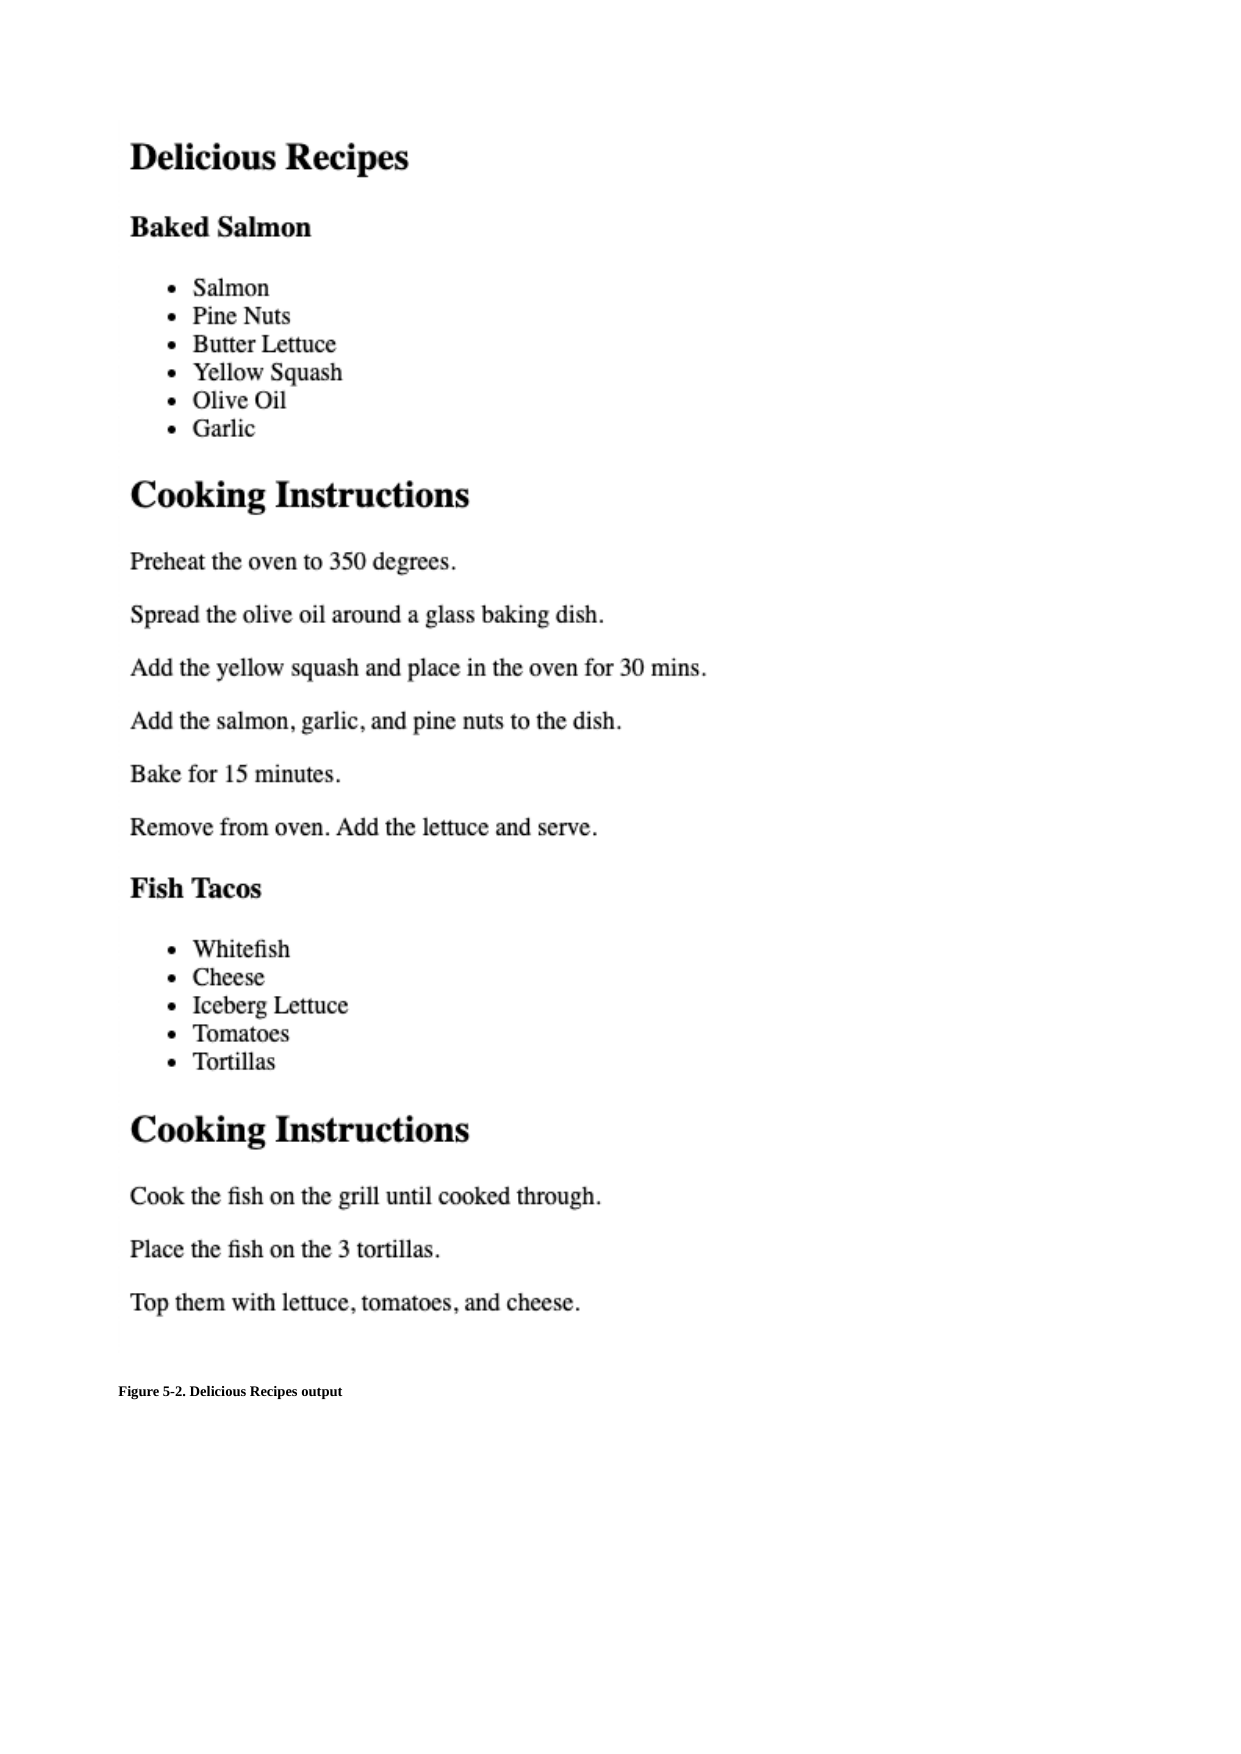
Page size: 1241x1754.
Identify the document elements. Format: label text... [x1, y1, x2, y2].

subtitle Figure 5-2. Delicious Recipes output [118, 1383, 1122, 1400]
picture [118, 118, 769, 1353]
